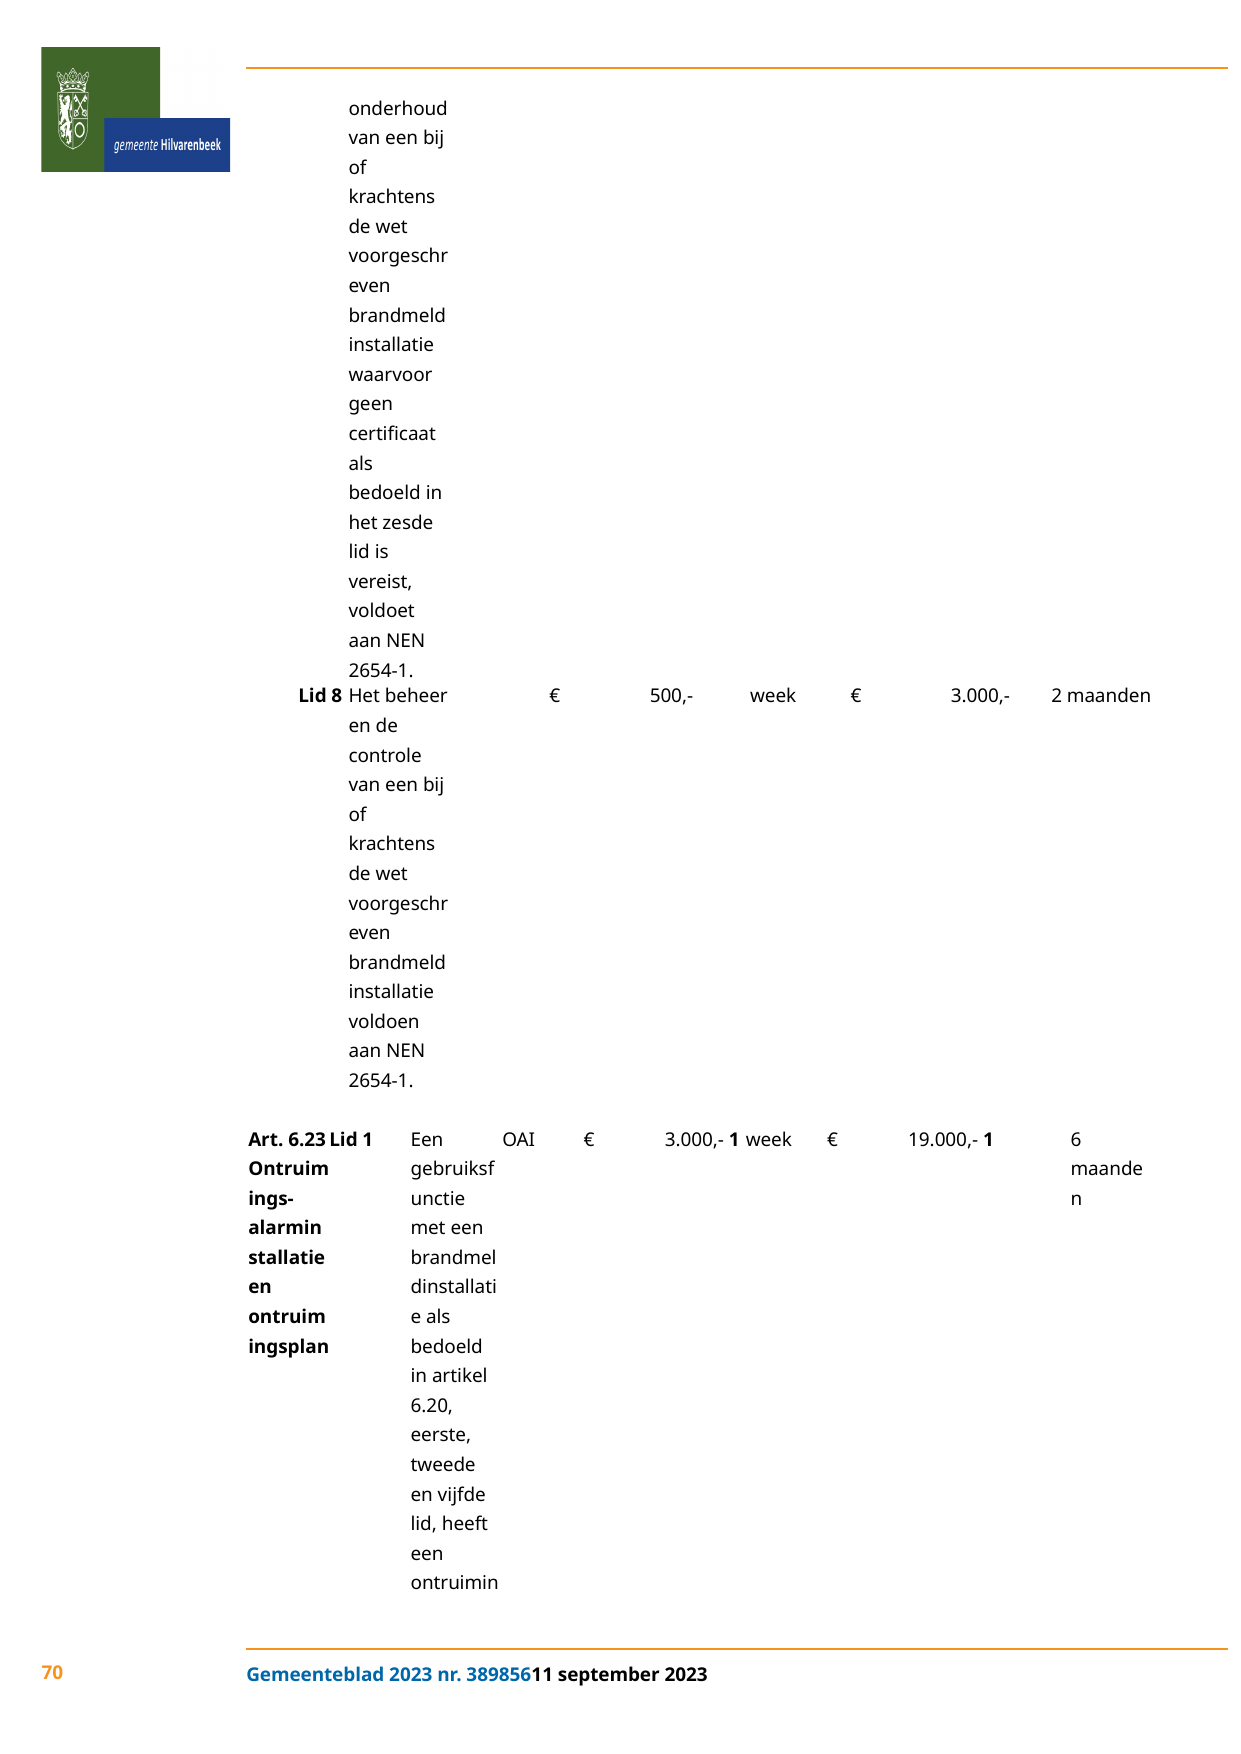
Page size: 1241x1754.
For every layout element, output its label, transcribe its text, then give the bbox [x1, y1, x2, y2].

table_cell [850, 95, 951, 683]
table_header week [746, 1126, 827, 1595]
table_cell [549, 95, 649, 683]
table_cell € [850, 683, 951, 1093]
table_cell 500,- [650, 683, 750, 1093]
table_cell [750, 95, 850, 683]
table_cell Lid 8 [298, 683, 348, 1093]
table_cell 3.000,- [951, 683, 1051, 1093]
table_cell [248, 683, 298, 1093]
table_cell € [549, 683, 649, 1093]
table_header 19.000,- 1 [908, 1126, 1070, 1595]
table_cell [449, 95, 549, 683]
table_header Lid 1 [329, 1126, 410, 1595]
table_cell [248, 95, 298, 683]
picture [41, 47, 231, 172]
table_cell Het beheer en de controle van een bij of krachtens de wet voorgeschreven brandmeldinstallatie voldoen aan NEN 2654-1. [348, 683, 449, 1093]
table_header Een gebruiksfunctie met een brandmeldinstallatie als bedoeld in artikel 6.20, eerste, tweede en vijfde lid, heeft een ontruimin [410, 1126, 502, 1595]
table_header € [583, 1126, 664, 1595]
table_cell [1051, 95, 1152, 683]
table_header 3.000,- 1 [665, 1126, 746, 1595]
table_header 6 maanden [1070, 1126, 1152, 1595]
table_cell week [750, 683, 850, 1093]
table_cell [650, 95, 750, 683]
table_header Art. 6.23 Ontruimings-alarminstallatie en ontruimingsplan [248, 1126, 329, 1595]
table_header OAI [502, 1126, 583, 1595]
table_cell 2 maanden [1051, 683, 1152, 1093]
table_cell onderhoud van een bij of krachtens de wet voorgeschreven brandmeldinstallatie waarvoor geen certificaat als bedoeld in het zesde lid is vereist, voldoet aan NEN 2654-1. [348, 95, 449, 683]
table_cell [951, 95, 1051, 683]
table_header € [827, 1126, 908, 1595]
table_cell [298, 95, 348, 683]
table_cell [449, 683, 549, 1093]
